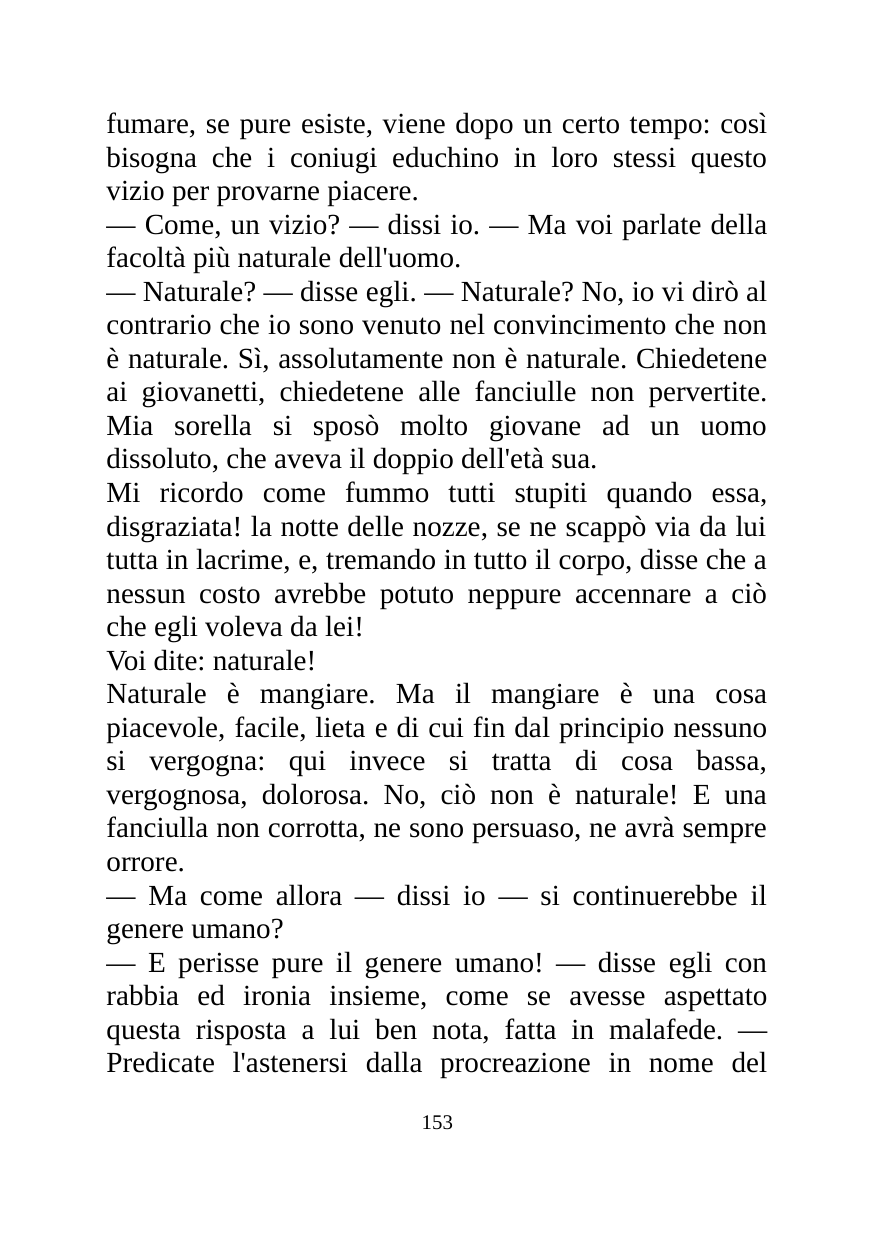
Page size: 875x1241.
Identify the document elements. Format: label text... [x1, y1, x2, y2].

text Voi dite: naturale! [106, 643, 768, 676]
text Naturale è mangiare. Ma il mangiare è una cosa piacevole, facile, lieta e di cui fin dal principio nessuno si vergogna: qui invece si tratta di cosa bassa, vergognosa, dolorosa. No, ciò non è naturale! E una fanciulla non corrotta, ne sono persuaso, ne avrà sempre orrore. [106, 676, 768, 878]
text — E perisse pure il genere umano! — disse egli con rabbia ed ironia insieme, come se avesse aspettato questa risposta a lui ben nota, fatta in malafede. — Predicate l'astenersi dalla procreazione in nome del [106, 945, 768, 1079]
text — Naturale? — disse egli. — Naturale? No, io vi dirò al contrario che io sono venuto nel convincimento che non è naturale. Sì, assolutamente non è naturale. Chiedetene ai giovanetti, chiedetene alle fanciulle non pervertite. Mia sorella si sposò molto giovane ad un uomo dissoluto, che aveva il doppio dell'età sua. [106, 274, 768, 475]
text Mi ricordo come fummo tutti stupiti quando essa, disgraziata! la notte delle nozze, se ne scappò via da lui tutta in lacrime, e, tremando in tutto il corpo, disse che a nessun costo avrebbe potuto neppure accennare a ciò che egli voleva da lei! [106, 475, 768, 643]
text — Ma come allora — dissi io — si continuerebbe il genere umano? [106, 878, 768, 945]
text fumare, se pure esiste, viene dopo un certo tempo: così bisogna che i coniugi educhino in loro stessi questo vizio per provarne piacere. [106, 106, 768, 207]
text — Come, un vizio? — dissi io. — Ma voi parlate della facoltà più naturale dell'uomo. [106, 207, 768, 274]
